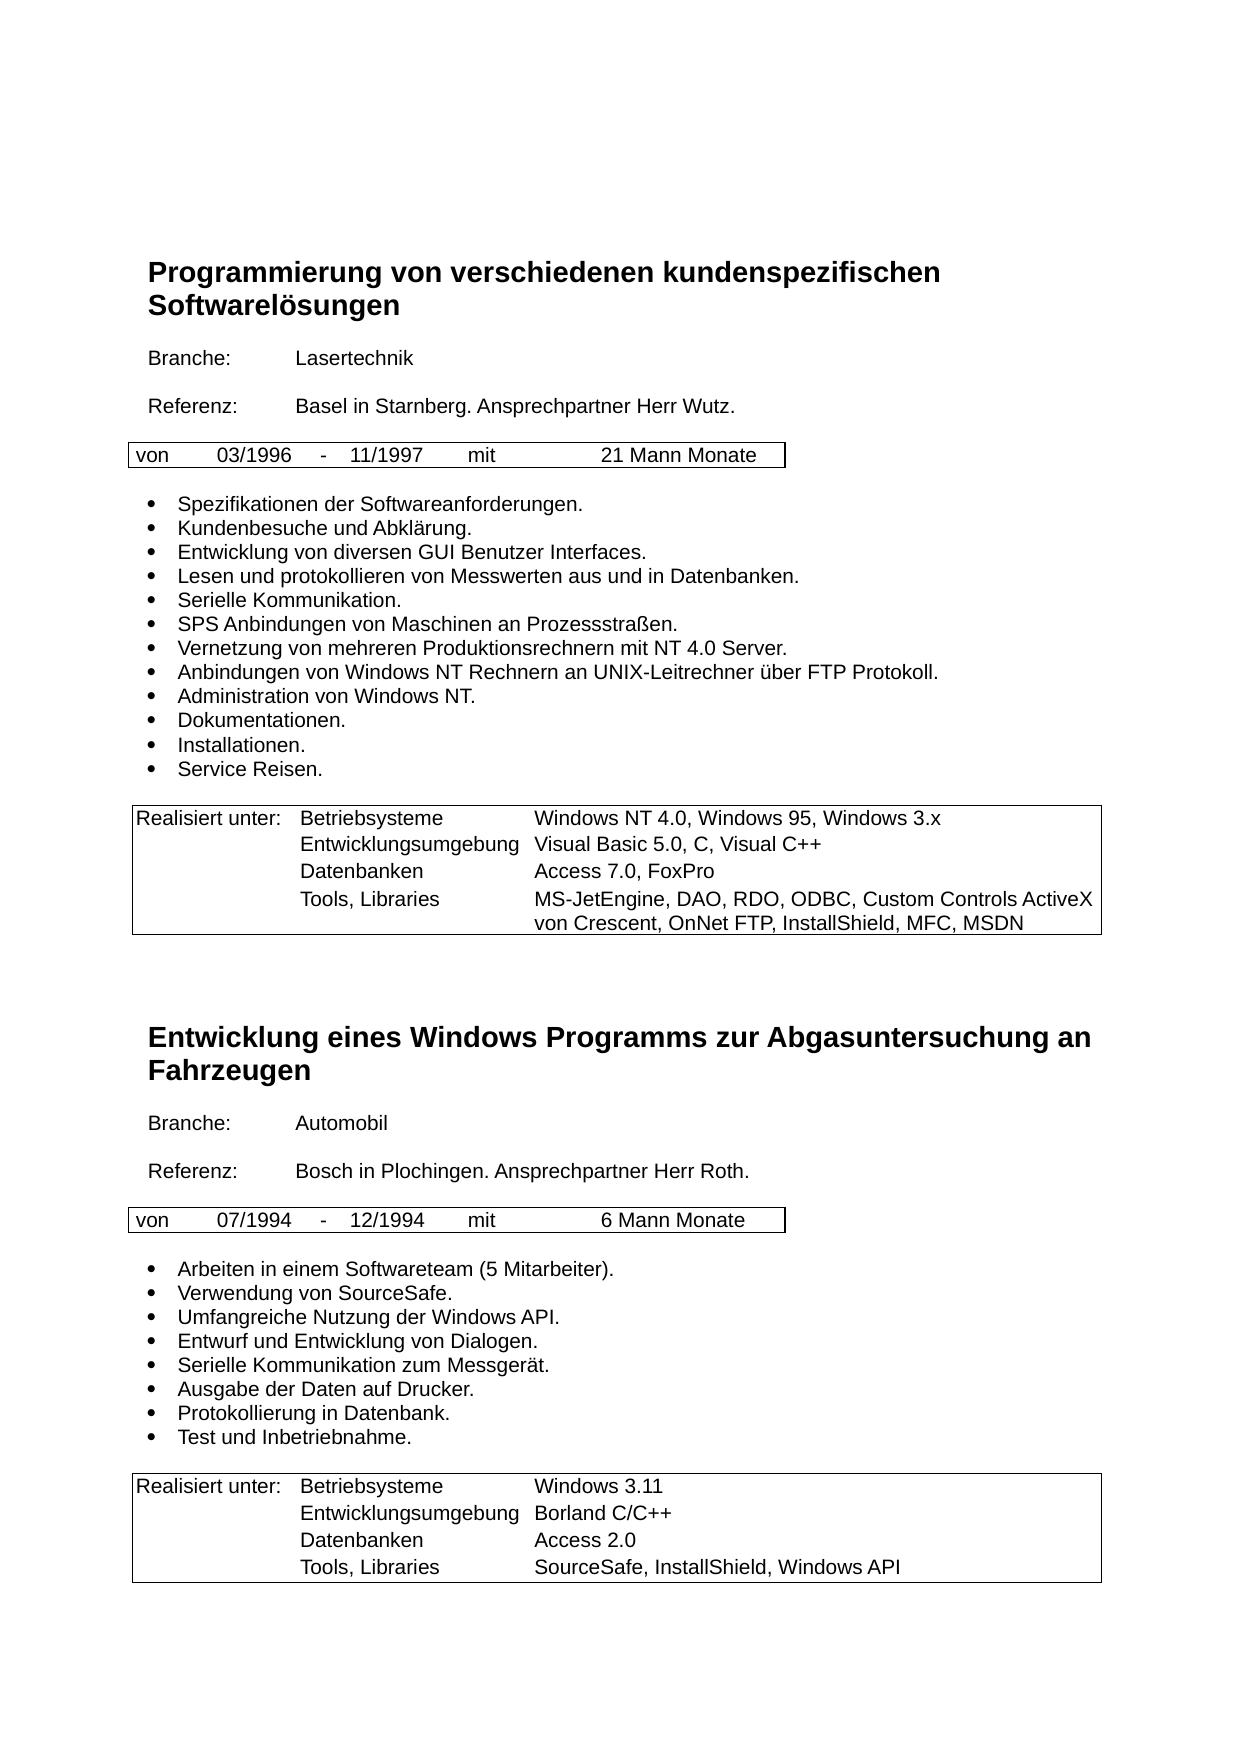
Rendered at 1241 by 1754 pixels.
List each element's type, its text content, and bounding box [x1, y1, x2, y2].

table_header Windows 3.11 [531, 1474, 1101, 1500]
table_header von [129, 1208, 209, 1232]
table_cell [133, 1500, 297, 1528]
table_cell Access 7.0, FoxPro [531, 859, 1101, 886]
table_header 6 Mann Monate [593, 1208, 784, 1232]
list Serielle Kommunikation zum Messgerät. [148, 1353, 1110, 1377]
table_cell [133, 1555, 297, 1582]
table_header Betriebsysteme [297, 1474, 531, 1500]
table_cell Datenbanken [297, 859, 531, 886]
table_cell Entwicklungsumgebung [297, 1500, 531, 1528]
table_header 07/1994 [209, 1208, 313, 1232]
subtitle Entwicklung eines Windows Programms zur Abgasuntersuchung an Fahrzeugen [148, 1020, 1110, 1087]
list Entwicklung von diversen GUI Benutzer Interfaces. [148, 540, 1110, 564]
list Anbindungen von Windows NT Rechnern an UNIX-Leitrechner über FTP Protokoll. [148, 660, 1110, 684]
list Service Reisen. [148, 756, 1110, 781]
subtitle Programmierung von verschiedenen kundenspezifischen Softwarelösungen [148, 255, 1110, 322]
table_cell Visual Basic 5.0, C, Visual C++ [531, 832, 1101, 859]
table_cell [133, 832, 297, 859]
list Verwendung von SourceSafe. [148, 1281, 1110, 1305]
table_cell [133, 859, 297, 886]
table_header 03/1996 [209, 443, 313, 467]
table_cell Entwicklungsumgebung [297, 832, 531, 859]
list Vernetzung von mehreren Produktionsrechnern mit NT 4.0 Server. [148, 636, 1110, 660]
list Arbeiten in einem Softwareteam (5 Mitarbeiter). [148, 1257, 1110, 1281]
list Test und Inbetriebnahme. [148, 1425, 1110, 1449]
list Serielle Kommunikation. [148, 588, 1110, 612]
list SPS Anbindungen von Maschinen an Prozessstraßen. [148, 612, 1110, 636]
table_cell [133, 886, 297, 934]
text Branche: Automobil [148, 1111, 1110, 1135]
table_header mit [460, 443, 593, 467]
table_cell [133, 1528, 297, 1555]
list Installationen. [148, 732, 1110, 756]
table_header mit [460, 1208, 593, 1232]
table_cell Tools, Libraries [297, 1555, 531, 1582]
table_cell Tools, Libraries [297, 886, 531, 934]
list Umfangreiche Nutzung der Windows API. [148, 1305, 1110, 1329]
table_header Realisiert unter: [133, 1474, 297, 1500]
list Protokollierung in Datenbank. [148, 1401, 1110, 1425]
list Spezifikationen der Softwareanforderungen. [148, 492, 1110, 516]
table_header - [313, 443, 342, 467]
list Ausgabe der Daten auf Drucker. [148, 1377, 1110, 1401]
text Branche: Lasertechnik [148, 346, 1110, 370]
table_cell SourceSafe, InstallShield, Windows API [531, 1555, 1101, 1582]
table_header 21 Mann Monate [593, 443, 784, 467]
list Dokumentationen. [148, 708, 1110, 732]
text Referenz: Bosch in Plochingen. Ansprechpartner Herr Roth. [148, 1159, 1110, 1183]
table_cell MS-JetEngine, DAO, RDO, ODBC, Custom Controls ActiveX von Crescent, OnNet FTP, InstallShield, MFC, MSDN [531, 886, 1101, 934]
table_header 11/1997 [342, 443, 460, 467]
table_header Betriebsysteme [297, 806, 531, 832]
table_cell Datenbanken [297, 1528, 531, 1555]
table_header von [129, 443, 209, 467]
table_cell Access 2.0 [531, 1528, 1101, 1555]
table_header Windows NT 4.0, Windows 95, Windows 3.x [531, 806, 1101, 832]
list Lesen und protokollieren von Messwerten aus und in Datenbanken. [148, 564, 1110, 588]
table_header 12/1994 [342, 1208, 460, 1232]
text Referenz: Basel in Starnberg. Ansprechpartner Herr Wutz. [148, 394, 1110, 418]
table_cell Borland C/C++ [531, 1500, 1101, 1528]
list Entwurf und Entwicklung von Dialogen. [148, 1329, 1110, 1353]
list Administration von Windows NT. [148, 684, 1110, 708]
list Kundenbesuche und Abklärung. [148, 516, 1110, 540]
table_header Realisiert unter: [133, 806, 297, 832]
table_header - [313, 1208, 342, 1232]
